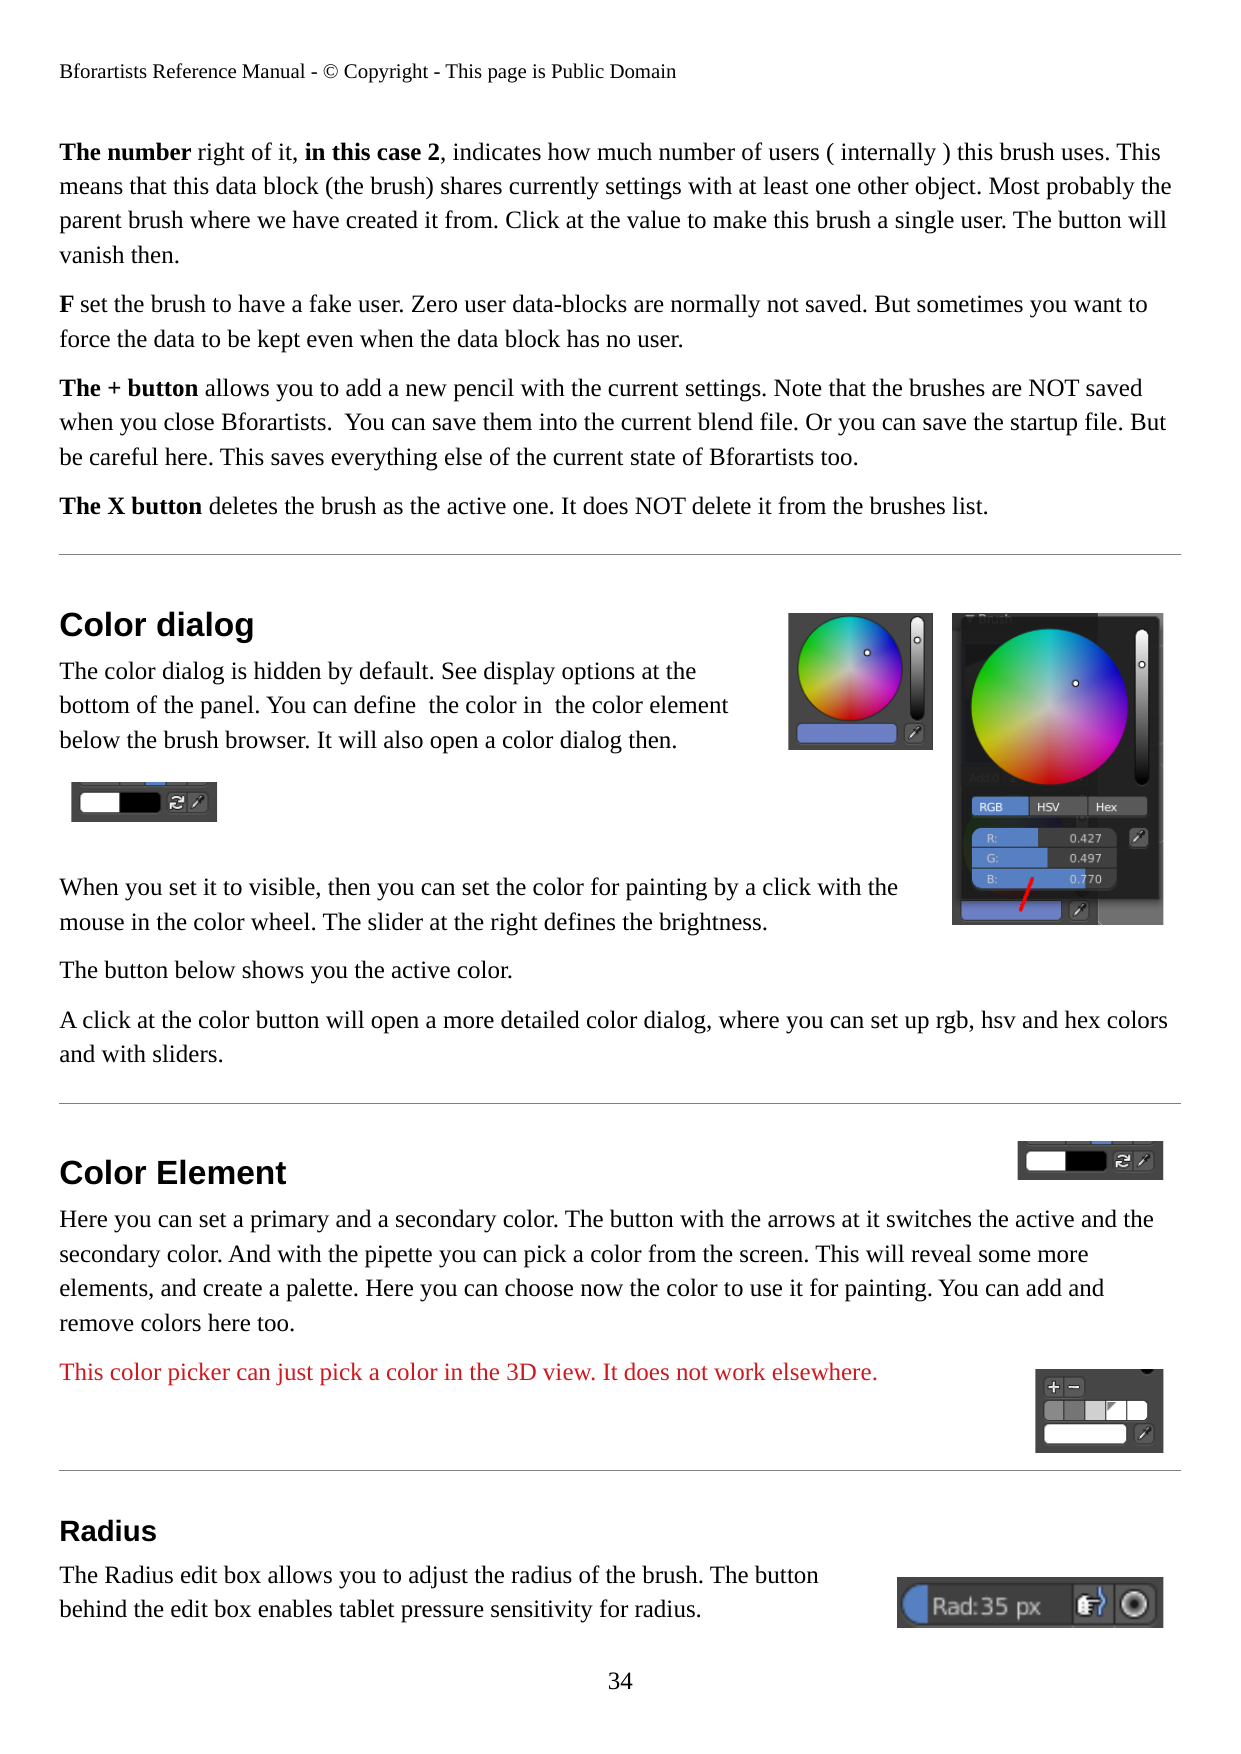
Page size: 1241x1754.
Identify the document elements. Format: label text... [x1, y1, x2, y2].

text The X button deletes the brush as the active one. It does NOT delete it from the brushes list. [59, 491, 1181, 519]
text The number right of it, in this case 2, indicates how much number of users ( internally ) this brush uses. This means that this data block (the brush) shares currently settings with at least one other object. Most probably the parent brush where we have created it from. Click at the value to make this brush a single user. The button will vanish then. [59, 137, 1181, 269]
text When you set it to visible, then you can set the color for painting by a click with the mouse in the color wheel. The slider at the right defines the brightness. [59, 872, 1181, 935]
text A click at the color button will open a more detailed color dialog, where you can set up rgb, hsv and hex colors and with sliders. [59, 1005, 1181, 1068]
text F set the brush to have a fake user. Zero user data-blocks are normally not saved. But sometimes you want to force the data to be kept even when the data block has no user. [59, 289, 1181, 352]
picture [71, 782, 218, 822]
text The button below shows you the active color. [59, 956, 1181, 984]
text The Radius edit box allows you to adjust the radius of the brush. The button behind the edit box enables tablet pressure sensitivity for radius. [59, 1560, 1181, 1623]
subtitle Color Element [59, 1153, 1181, 1192]
picture [788, 613, 933, 750]
text This color picker can just pick a color in the 3D view. It does not work elsewhere. [59, 1357, 1181, 1386]
text The color dialog is hidden by default. See display options at the bottom of the panel. You can define the color in the color element below the brush browser. It will also open a color dialog then. [59, 656, 952, 754]
text Here you can set a primary and a secondary color. The button with the arrows at it switches the active and the secondary color. And with the pipette you can pick a color from the screen. This will reveal some more elements, and create a palette. Here you can choose now the color to use it for painting. You can add and remove colors here too. [59, 1204, 1181, 1337]
picture [1017, 1141, 1164, 1180]
picture [1035, 1369, 1164, 1453]
picture [897, 1577, 1164, 1628]
subtitle Radius [59, 1514, 1181, 1547]
picture [952, 613, 1164, 925]
text The + button allows you to add a new pencil with the current settings. Note that the brushes are NOT saved when you close Bforartists. You can save them into the current blend file. Or you can save the startup file. But be careful here. This saves everything else of the current state of Bforartists too. [59, 373, 1181, 470]
subtitle Color dialog [59, 605, 1181, 643]
